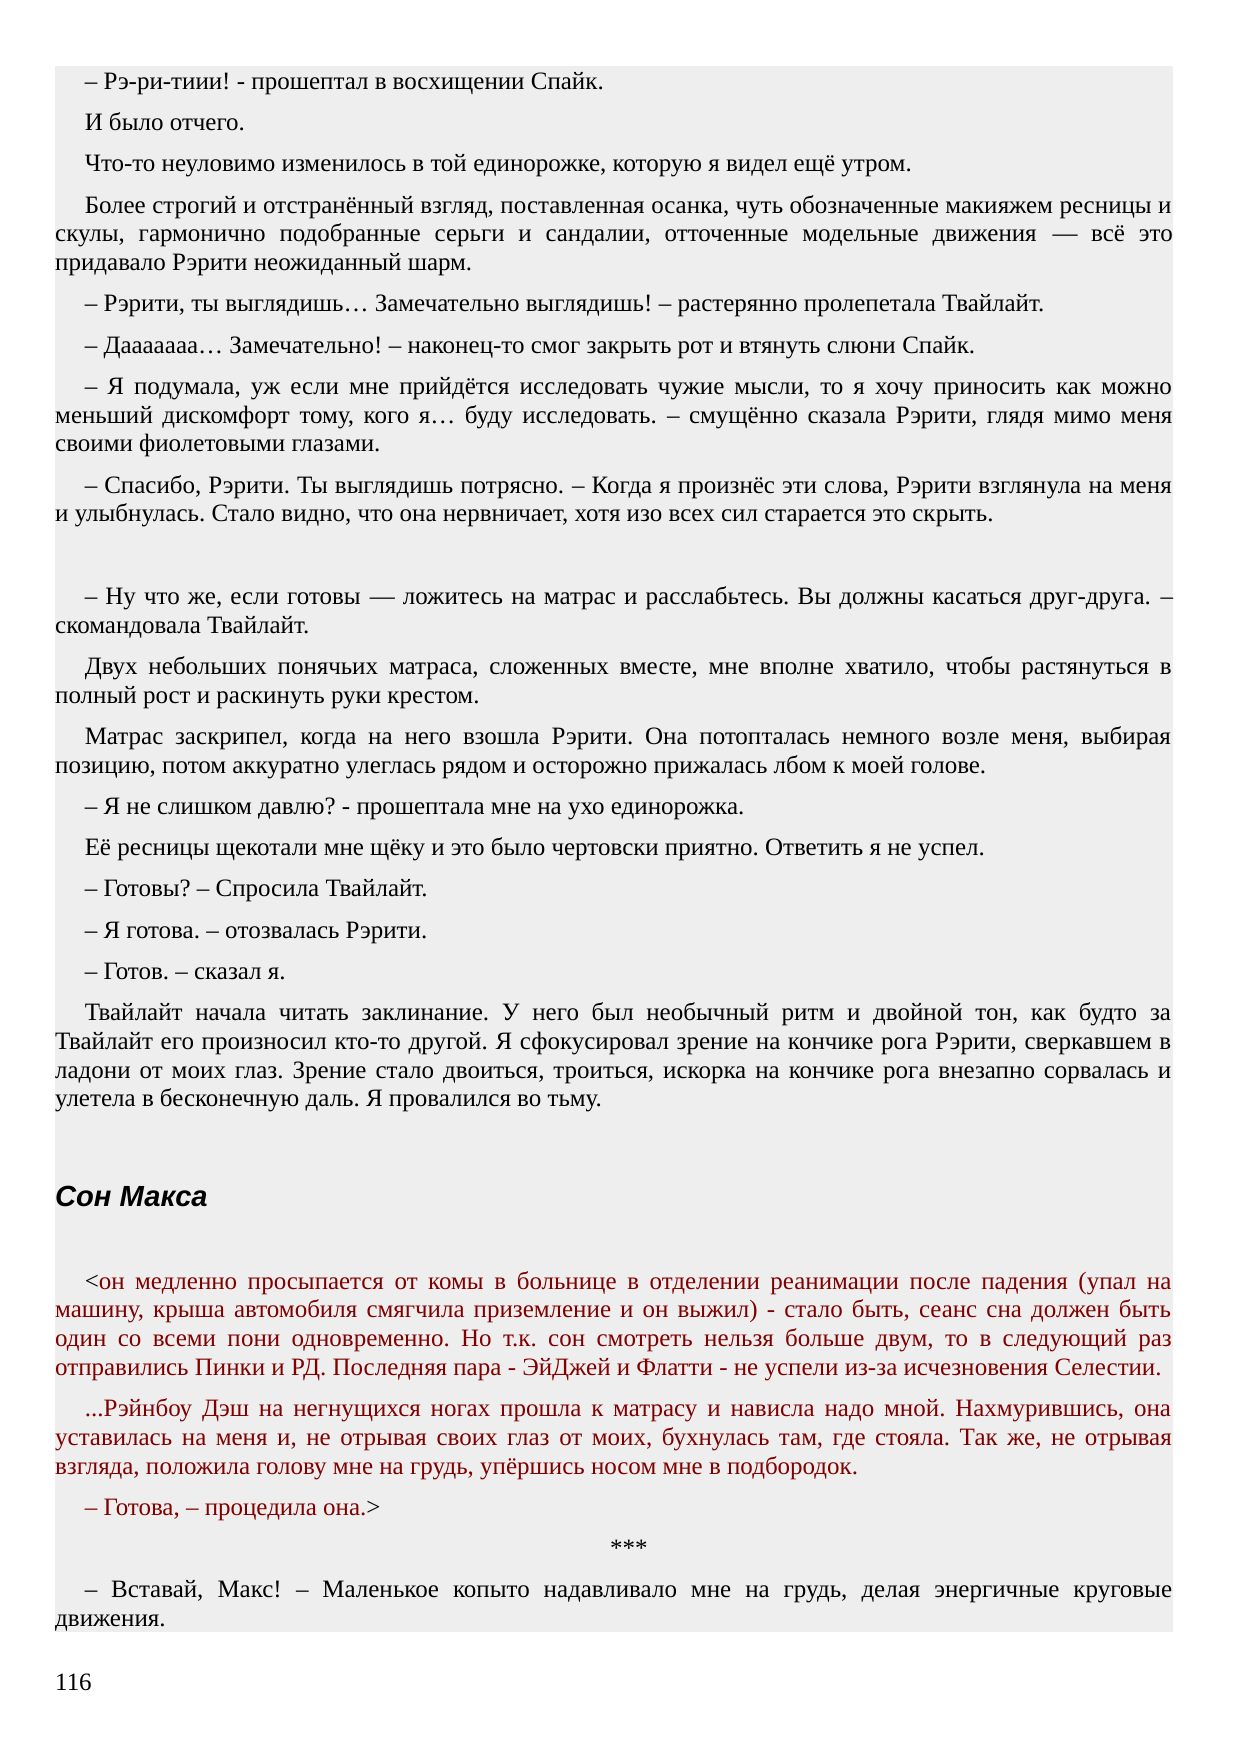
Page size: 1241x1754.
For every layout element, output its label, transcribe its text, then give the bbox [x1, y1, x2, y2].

text – Я готова. – отозвалась Рэрити. [55, 915, 1173, 943]
text – Готова, – процедила она.> [55, 1492, 1173, 1521]
text – Дааааааа… Замечательно! – наконец-то смог закрыть рот и втянуть слюни Спайк. [55, 330, 1173, 358]
text – Готов. – сказал я. [55, 956, 1173, 985]
text – Вставай, Макс! – Маленькое копыто надавливало мне на грудь, делая энергичные круговые движения. [55, 1574, 1173, 1632]
text *** [55, 1533, 1173, 1562]
text ...Рэйнбоу Дэш на негнущихся ногах прошла к матрасу и нависла надо мной. Нахмурившись, она уставилась на меня и, не отрывая своих глаз от моих, бухнулась там, где стояла. Так же, не отрывая взгляда, положила голову мне на грудь, упёршись носом мне в подбородок. [55, 1393, 1173, 1479]
subtitle Сон Макса [55, 1178, 1173, 1212]
text – Рэ-ри-тиии! - прошептал в восхищении Спайк. [55, 66, 1173, 95]
text <он медленно просыпается от комы в больнице в отделении реанимации после падения (упал на машину, крыша автомобиля смягчила приземление и он выжил) - стало быть, сеанс сна должен быть один со всеми пони одновременно. Но т.к. сон смотреть нельзя больше двум, то в следующий раз отправились Пинки и РД. Последняя пара - ЭйДжей и Флатти - не успели из-за исчезновения Селестии. [55, 1266, 1173, 1381]
text Более строгий и отстранённый взгляд, поставленная осанка, чуть обозначенные макияжем ресницы и скулы, гармонично подобранные серьги и сандалии, отточенные модельные движения — всё это придавало Рэрити неожиданный шарм. [55, 190, 1173, 276]
text Двух небольших понячьих матраса, сложенных вместе, мне вполне хватило, чтобы растянуться в полный рост и раскинуть руки крестом. [55, 651, 1173, 708]
text – Ну что же, если готовы — ложитесь на матрас и расслабьтесь. Вы должны касаться друг-друга. – скомандовала Твайлайт. [55, 581, 1173, 638]
text Что-то неуловимо изменилось в той единорожке, которую я видел ещё утром. [55, 148, 1173, 177]
text И было отчего. [55, 107, 1173, 136]
text – Я подумала, уж если мне прийдётся исследовать чужие мысли, то я хочу приносить как можно меньший дискомфорт тому, кого я… буду исследовать. – смущённо сказала Рэрити, глядя мимо меня своими фиолетовыми глазами. [55, 371, 1173, 457]
text Твайлайт начала читать заклинание. У него был необычный ритм и двойной тон, как будто за Твайлайт его произносил кто-то другой. Я сфокусировал зрение на кончике рога Рэрити, сверкавшем в ладони от моих глаз. Зрение стало двоиться, троиться, искорка на кончике рога внезапно сорвалась и улетела в бесконечную даль. Я провалился во тьму. [55, 997, 1173, 1112]
text – Спасибо, Рэрити. Ты выглядишь потрясно. – Когда я произнёс эти слова, Рэрити взглянула на меня и улыбнулась. Стало видно, что она нервничает, хотя изо всех сил старается это скрыть. [55, 470, 1173, 527]
text – Готовы? – Спросила Твайлайт. [55, 873, 1173, 902]
text – Рэрити, ты выглядишь… Замечательно выглядишь! – растерянно пролепетала Твайлайт. [55, 288, 1173, 317]
text Матрас заскрипел, когда на него взошла Рэрити. Она потопталась немного возле меня, выбирая позицию, потом аккуратно улеглась рядом и осторожно прижалась лбом к моей голове. [55, 721, 1173, 778]
text – Я не слишком давлю? - прошептала мне на ухо единорожка. [55, 791, 1173, 820]
text Её ресницы щекотали мне щёку и это было чертовски приятно. Ответить я не успел. [55, 832, 1173, 861]
